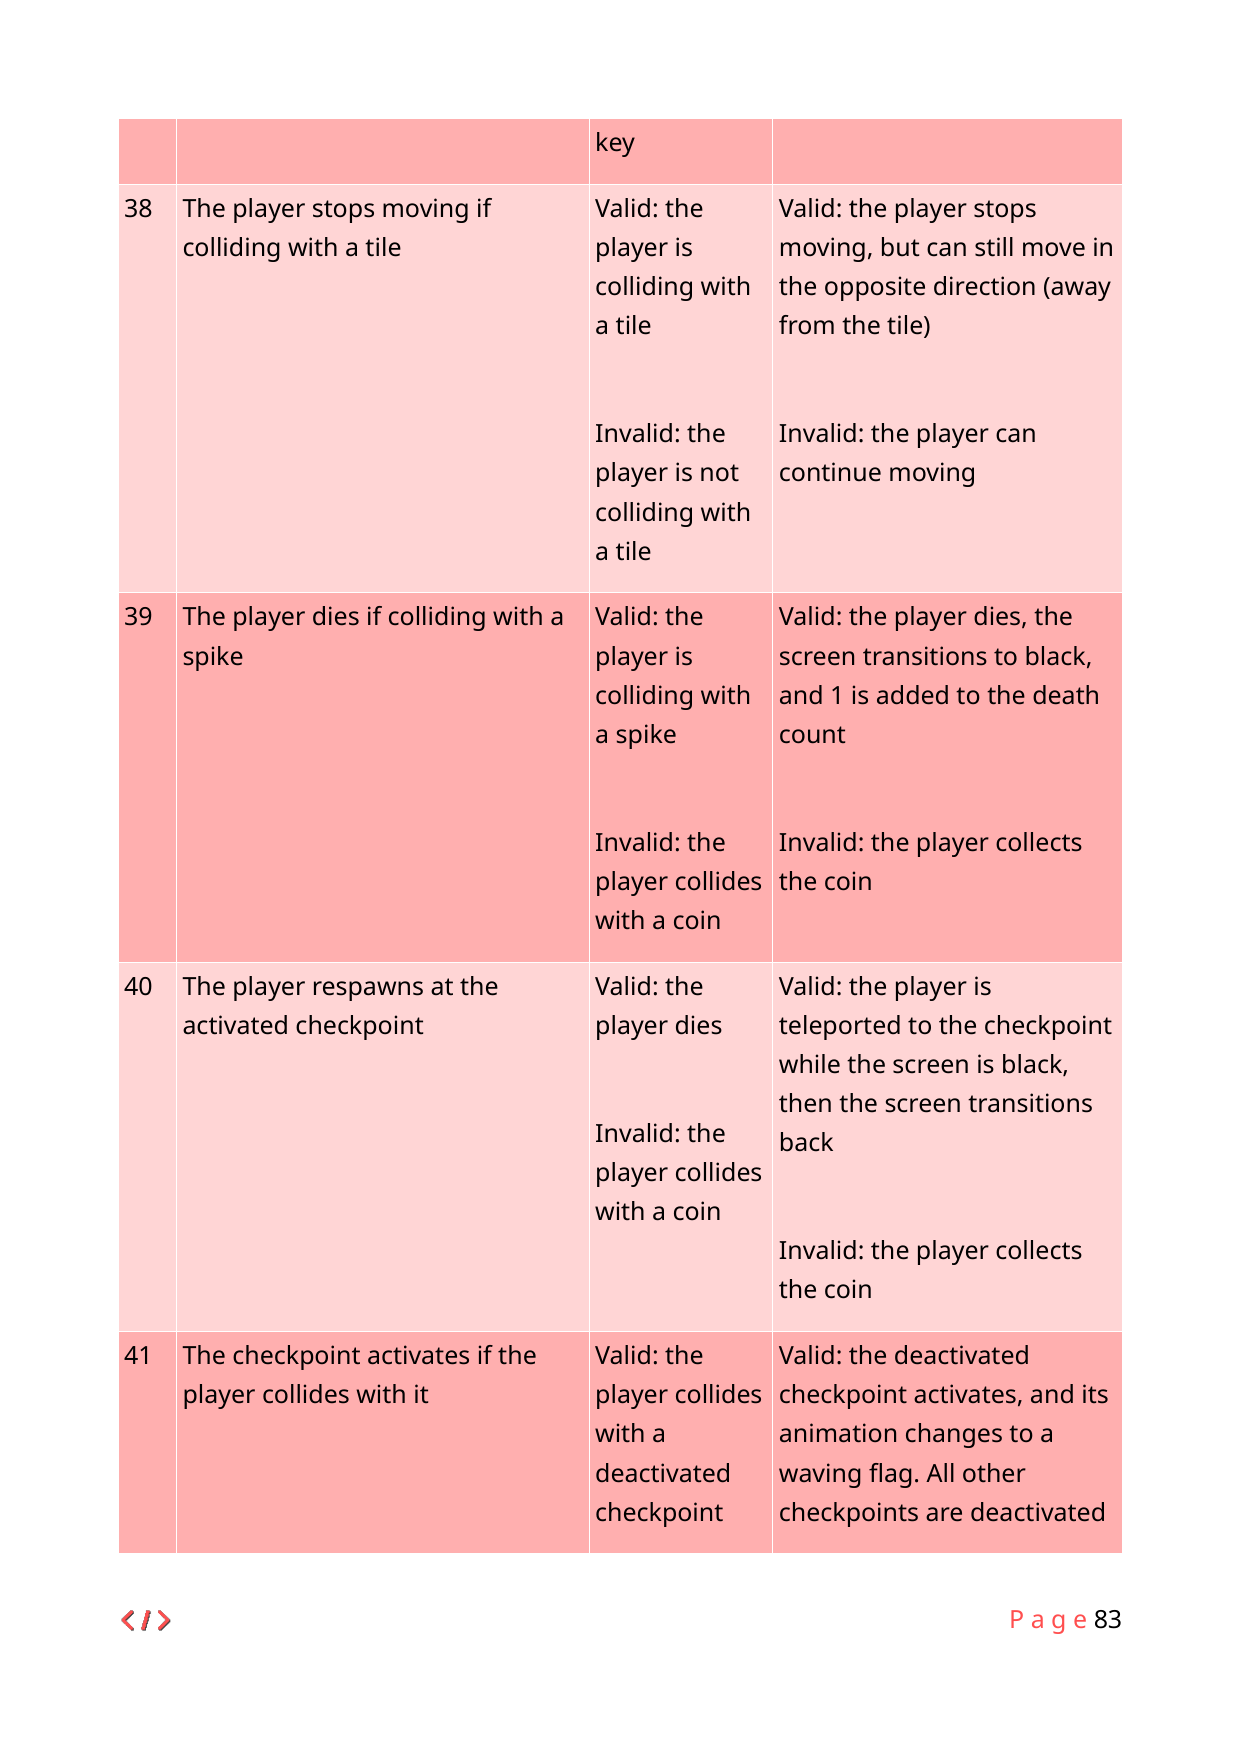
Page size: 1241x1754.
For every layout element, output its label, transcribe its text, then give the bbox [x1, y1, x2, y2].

table_cell 38 [119, 185, 176, 592]
table_cell key [590, 119, 772, 184]
table_cell 41 [119, 1332, 176, 1553]
table_cell 40 [119, 963, 176, 1331]
table_cell [119, 119, 176, 184]
table_cell Valid: the player collides with a deactivated checkpoint [590, 1332, 772, 1553]
table_cell Valid: the player is teleported to the checkpoint while the screen is black, then the screen transitions back Invalid: the player collects the coin [773, 963, 1122, 1331]
table_cell Valid: the player is colliding with a tile Invalid: the player is not colliding with a tile [590, 185, 772, 592]
table_cell [177, 119, 589, 184]
table_cell The player respawns at the activated checkpoint [177, 963, 589, 1331]
table_cell The checkpoint activates if the player collides with it [177, 1332, 589, 1553]
table_cell Valid: the player dies, the screen transitions to black, and 1 is added to the death count Invalid: the player collects the coin [773, 593, 1122, 962]
table_cell Valid: the player is colliding with a spike Invalid: the player collides with a coin [590, 593, 772, 962]
picture [116, 1591, 175, 1649]
table_cell The player dies if colliding with a spike [177, 593, 589, 962]
table_cell Valid: the player dies Invalid: the player collides with a coin [590, 963, 772, 1331]
table_cell Valid: the player stops moving, but can still move in the opposite direction (away from the tile) Invalid: the player can continue moving [773, 185, 1122, 592]
table_cell The player stops moving if colliding with a tile [177, 185, 589, 592]
table_cell [773, 119, 1122, 184]
table_cell Valid: the deactivated checkpoint activates, and its animation changes to a waving flag. All other checkpoints are deactivated [773, 1332, 1122, 1553]
table_cell 39 [119, 593, 176, 962]
